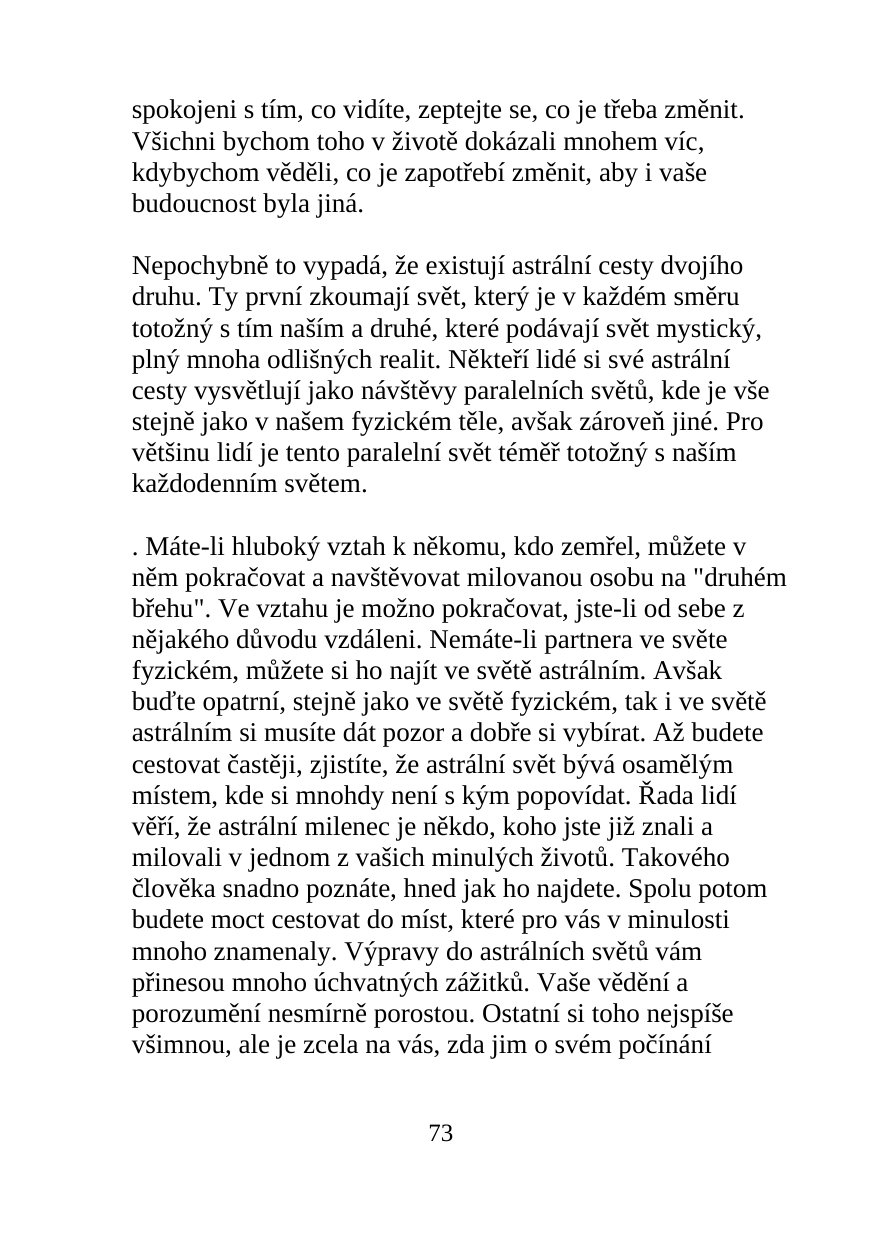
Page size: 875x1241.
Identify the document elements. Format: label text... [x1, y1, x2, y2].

text spokojeni s tím, co vidíte, zeptejte se, co je třeba změnit. Všichni bychom toho v životě dokázali mnohem víc, kdybychom věděli, co je zapotřebí změnit, aby i vaše budoucnost byla jiná. Nepochybně to vypadá, že existují astrální cesty dvojího druhu. Ty první zkoumají svět, který je v každém směru totožný s tím naším a druhé, které podávají svět mystický, plný mnoha odlišných realit. Někteří lidé si své astrální cesty vysvětlují jako návštěvy paralelních světů, kde je vše stejně jako v našem fyzickém těle, avšak zároveň jiné. Pro většinu lidí je tento paralelní svět téměř totožný s naším každodenním světem. . Máte-li hluboký vztah k někomu, kdo zemřel, můžete v něm pokračovat a navštěvovat milovanou osobu na "druhém břehu". Ve vztahu je možno pokračovat, jste-li od sebe z nějakého důvodu vzdáleni. Nemáte-li partnera ve světe fyzickém, můžete si ho najít ve světě astrálním. Avšak buďte opatrní, stejně jako ve světě fyzickém, tak i ve světě astrálním si musíte dát pozor a dobře si vybírat. Až budete cestovat častěji, zjistíte, že astrální svět bývá osamělým místem, kde si mnohdy není s kým popovídat. Řada lidí věří, že astrální milenec je někdo, koho jste již znali a milovali v jednom z vašich minulých životů. Takového člověka snadno poznáte, hned jak ho najdete. Spolu potom budete moct cestovat do míst, které pro vás v minulosti mnoho znamenaly. Výpravy do astrálních světů vám přinesou mnoho úchvatných zážitků. Vaše vědění a porozumění nesmírně porostou. Ostatní si toho nejspíše všimnou, ale je zcela na vás, zda jim o svém počínání [132, 94, 787, 1059]
